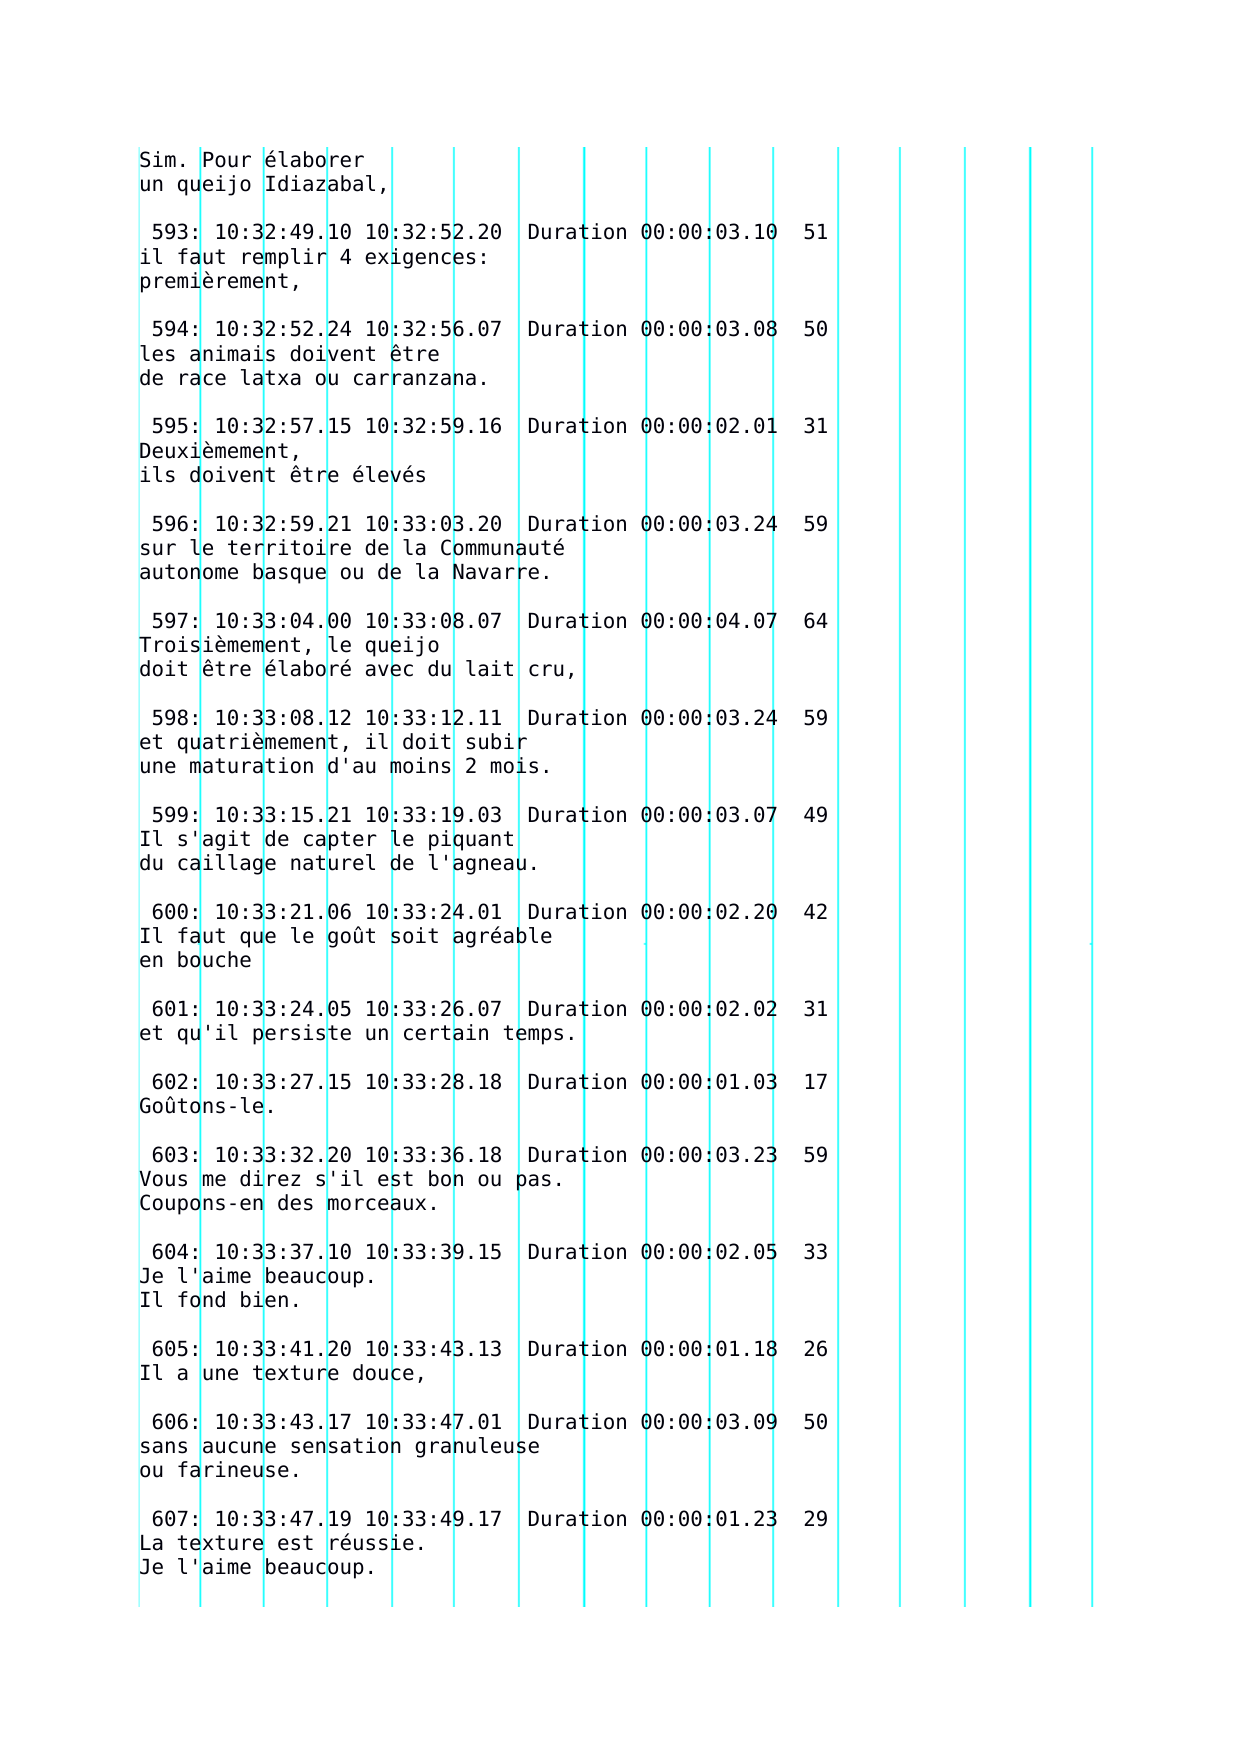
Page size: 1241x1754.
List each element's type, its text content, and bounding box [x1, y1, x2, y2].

text Il fond bien. [139, 1288, 1101, 1313]
text 597: 10:33:04.00 10:33:08.07 Duration 00:00:04.07 64 [139, 609, 1101, 633]
text 605: 10:33:41.20 10:33:43.13 Duration 00:00:01.18 26 [139, 1337, 1101, 1361]
text 606: 10:33:43.17 10:33:47.01 Duration 00:00:03.09 50 [139, 1410, 1101, 1434]
text Je l'aime beaucoup. [139, 1264, 1101, 1288]
text Deuxièmement, [139, 439, 1101, 463]
text Il s'agit de capter le piquant [139, 827, 1101, 851]
picture [138, 147, 1102, 1607]
text un queijo Idiazabal, [139, 172, 1101, 196]
text 593: 10:32:49.10 10:32:52.20 Duration 00:00:03.10 51 [139, 220, 1101, 245]
text sans aucune sensation granuleuse [139, 1434, 1101, 1458]
text du caillage naturel de l'agneau. [139, 851, 1101, 876]
text Coupons-en des morceaux. [139, 1191, 1101, 1216]
text 604: 10:33:37.10 10:33:39.15 Duration 00:00:02.05 33 [139, 1240, 1101, 1264]
text sur le territoire de la Communauté [139, 536, 1101, 560]
text La texture est réussie. [139, 1531, 1101, 1555]
text autonome basque ou de la Navarre. [139, 560, 1101, 584]
text 600: 10:33:21.06 10:33:24.01 Duration 00:00:02.20 42 [139, 900, 1101, 924]
text 595: 10:32:57.15 10:32:59.16 Duration 00:00:02.01 31 [139, 414, 1101, 439]
text et quatrièmement, il doit subir [139, 730, 1101, 754]
text Troisièmement, le queijo [139, 633, 1101, 657]
text de race latxa ou carranzana. [139, 366, 1101, 390]
text 599: 10:33:15.21 10:33:19.03 Duration 00:00:03.07 49 [139, 803, 1101, 827]
text 603: 10:33:32.20 10:33:36.18 Duration 00:00:03.23 59 [139, 1143, 1101, 1167]
text il faut remplir 4 exigences: [139, 245, 1101, 269]
text Il faut que le goût soit agréable [139, 924, 1101, 948]
text et qu'il persiste un certain temps. [139, 1021, 1101, 1046]
text en bouche [139, 948, 1101, 973]
text Goûtons-le. [139, 1094, 1101, 1118]
text une maturation d'au moins 2 mois. [139, 754, 1101, 779]
text Je l'aime beaucoup. [139, 1555, 1101, 1579]
text 598: 10:33:08.12 10:33:12.11 Duration 00:00:03.24 59 [139, 706, 1101, 730]
text Sim. Pour élaborer [139, 148, 1101, 172]
text 602: 10:33:27.15 10:33:28.18 Duration 00:00:01.03 17 [139, 1070, 1101, 1094]
text 607: 10:33:47.19 10:33:49.17 Duration 00:00:01.23 29 [139, 1507, 1101, 1531]
text les animais doivent être [139, 342, 1101, 366]
text ou farineuse. [139, 1458, 1101, 1482]
text 601: 10:33:24.05 10:33:26.07 Duration 00:00:02.02 31 [139, 997, 1101, 1021]
text 596: 10:32:59.21 10:33:03.20 Duration 00:00:03.24 59 [139, 512, 1101, 536]
text premièrement, [139, 269, 1101, 293]
text ils doivent être élevés [139, 463, 1101, 487]
text Il a une texture douce, [139, 1361, 1101, 1385]
text doit être élaboré avec du lait cru, [139, 657, 1101, 682]
text 594: 10:32:52.24 10:32:56.07 Duration 00:00:03.08 50 [139, 317, 1101, 342]
text Vous me direz s'il est bon ou pas. [139, 1167, 1101, 1191]
